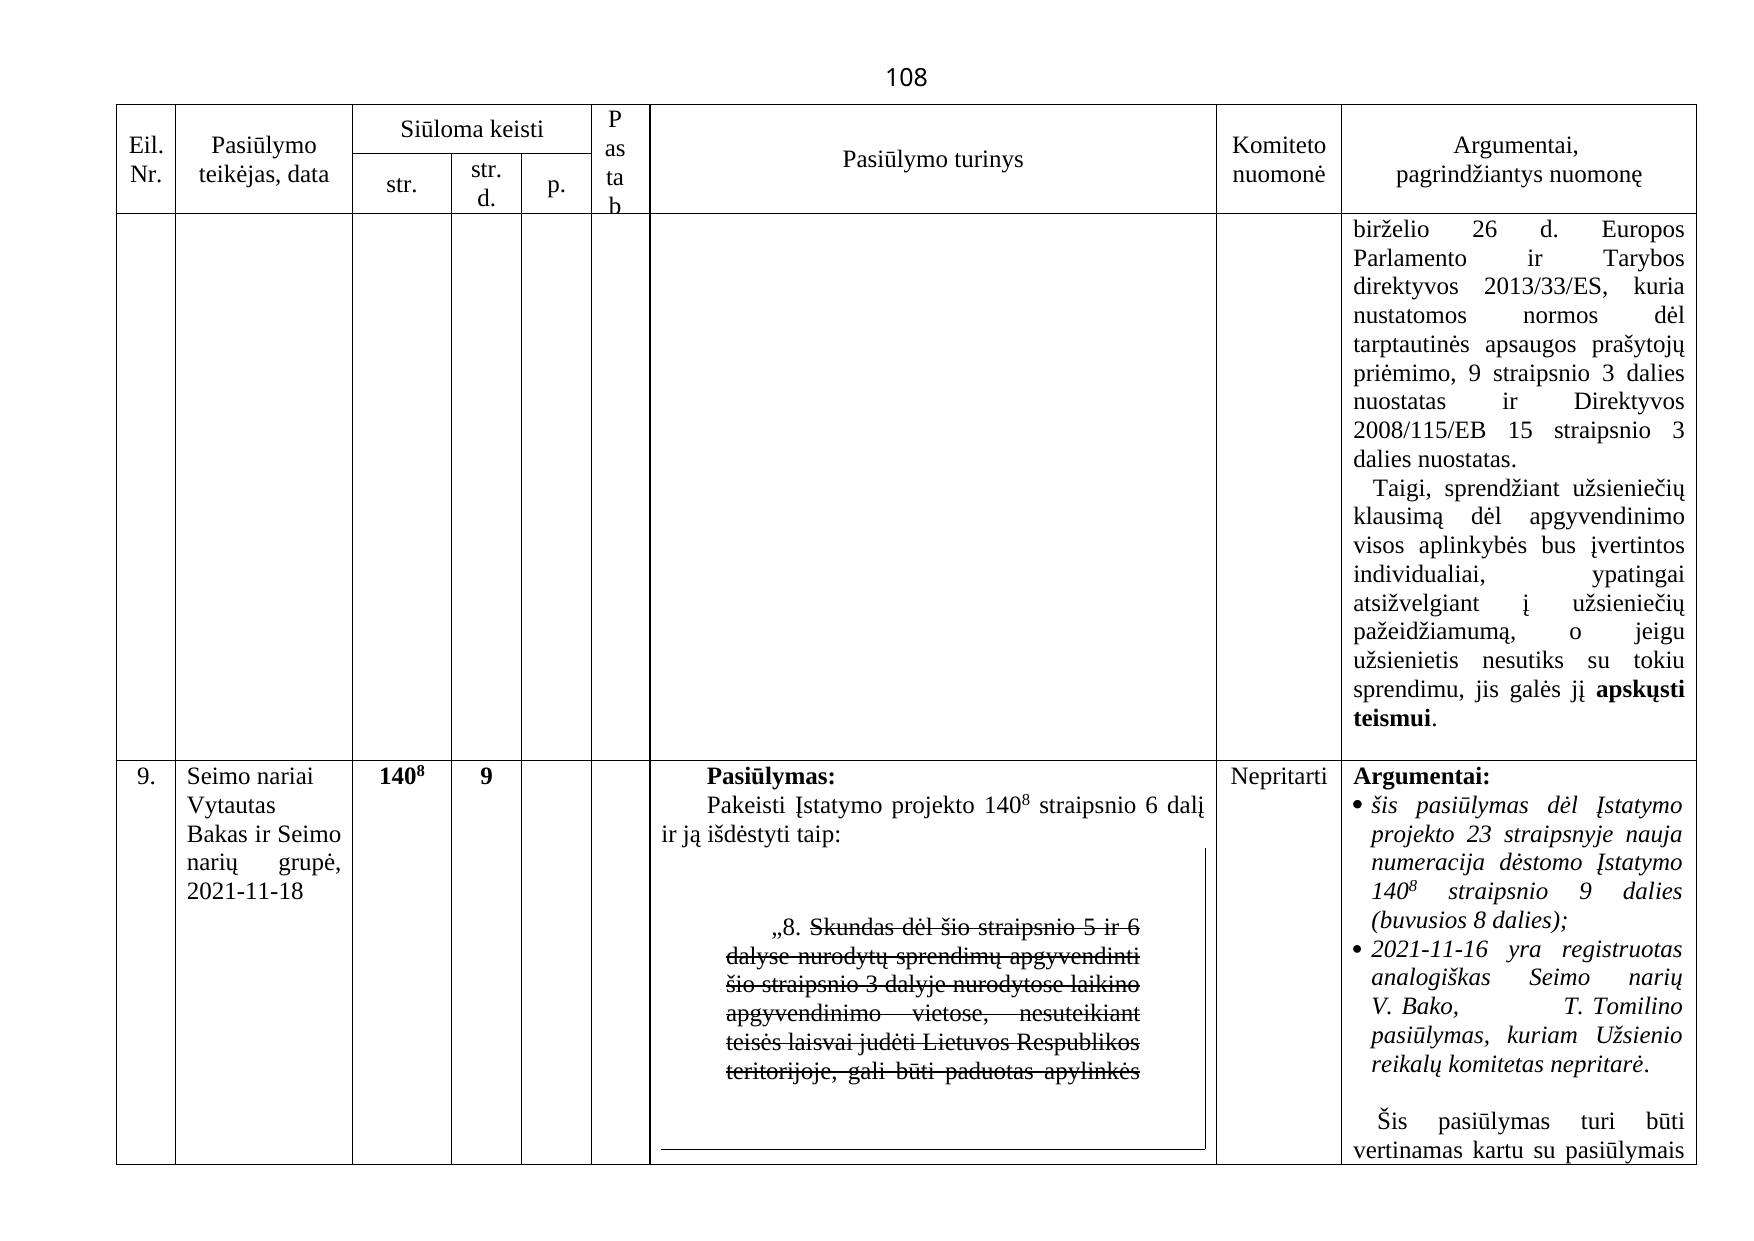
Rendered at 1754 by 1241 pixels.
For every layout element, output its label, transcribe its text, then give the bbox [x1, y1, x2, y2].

table_cell [176, 214, 352, 760]
table_cell str. d. [452, 154, 521, 213]
table_cell 9 [452, 761, 521, 1164]
table_cell [117, 214, 175, 760]
table_header Komiteto nuomonė [1217, 105, 1341, 213]
table_header Pastabos [592, 105, 649, 213]
table_cell [651, 214, 1216, 760]
table_cell 1408 [353, 761, 451, 1164]
table_cell [452, 214, 521, 760]
table_cell birželio 26 d. Europos Parlamento ir Tarybos direktyvos 2013/33/ES, kuria nustatomos normos dėl tarptautinės apsaugos prašytojų priėmimo, 9 straipsnio 3 dalies nuostatas ir Direktyvos 2008/115/EB 15 straipsnio 3 dalies nuostatas. Taigi, sprendžiant užsieniečių klausimą dėl apgyvendinimo visos aplinkybės bus įvertintos individualiai, ypatingai atsižvelgiant į užsieniečių pažeidžiamumą, o jeigu užsienietis nesutiks su tokiu sprendimu, jis galės jį apskųsti teismui. [1342, 214, 1696, 760]
table_cell [353, 214, 451, 760]
table_header Eil. Nr. [117, 105, 175, 213]
table_cell [522, 214, 591, 760]
table_header Siūloma keisti [353, 105, 591, 153]
table_cell [522, 761, 591, 1164]
table_cell [592, 214, 649, 760]
table_cell Argumentai:  šis pasiūlymas dėl Įstatymo projekto 23 straipsnyje nauja numeracija dėstomo Įstatymo 1408 straipsnio 9 dalies (buvusios 8 dalies);  2021-11-16 yra registruotas analogiškas Seimo narių V. Bako, T. Tomilino pasiūlymas, kuriam Užsienio reikalų komitetas nepritarė. Šis pasiūlymas turi būti vertinamas kartu su pasiūlymais [1342, 761, 1696, 1164]
table_cell 9. [117, 761, 175, 1164]
table_cell [592, 761, 649, 1164]
table_cell Nepritarti [1217, 761, 1341, 1164]
table_cell Pasiūlymas: Pakeisti Įstatymo projekto 1408 straipsnio 6 dalį ir ją išdėstyti taip: „8. Skundas dėl šio straipsnio 5 ir 6 dalyse nurodytų sprendimų apgyvendinti šio straipsnio 3 dalyje nurodytose laikino apgyvendinimo vietose, nesuteikiant teisės laisvai judėti Lietuvos Respublikos teritorijoje, gali būti paduotas apylinkės [651, 761, 1216, 1164]
table_header Argumentai, pagrindžiantys nuomonę [1342, 105, 1696, 213]
table_cell [1217, 214, 1341, 760]
table_cell str. [353, 154, 451, 213]
table_cell Seimo nariai Vytautas Bakas ir Seimo narių grupė, 2021-11-18 [176, 761, 352, 1164]
table_header Pasiūlymo turinys [651, 105, 1216, 213]
table_cell p. [522, 154, 591, 213]
table_header Pasiūlymo teikėjas, data [176, 105, 352, 213]
